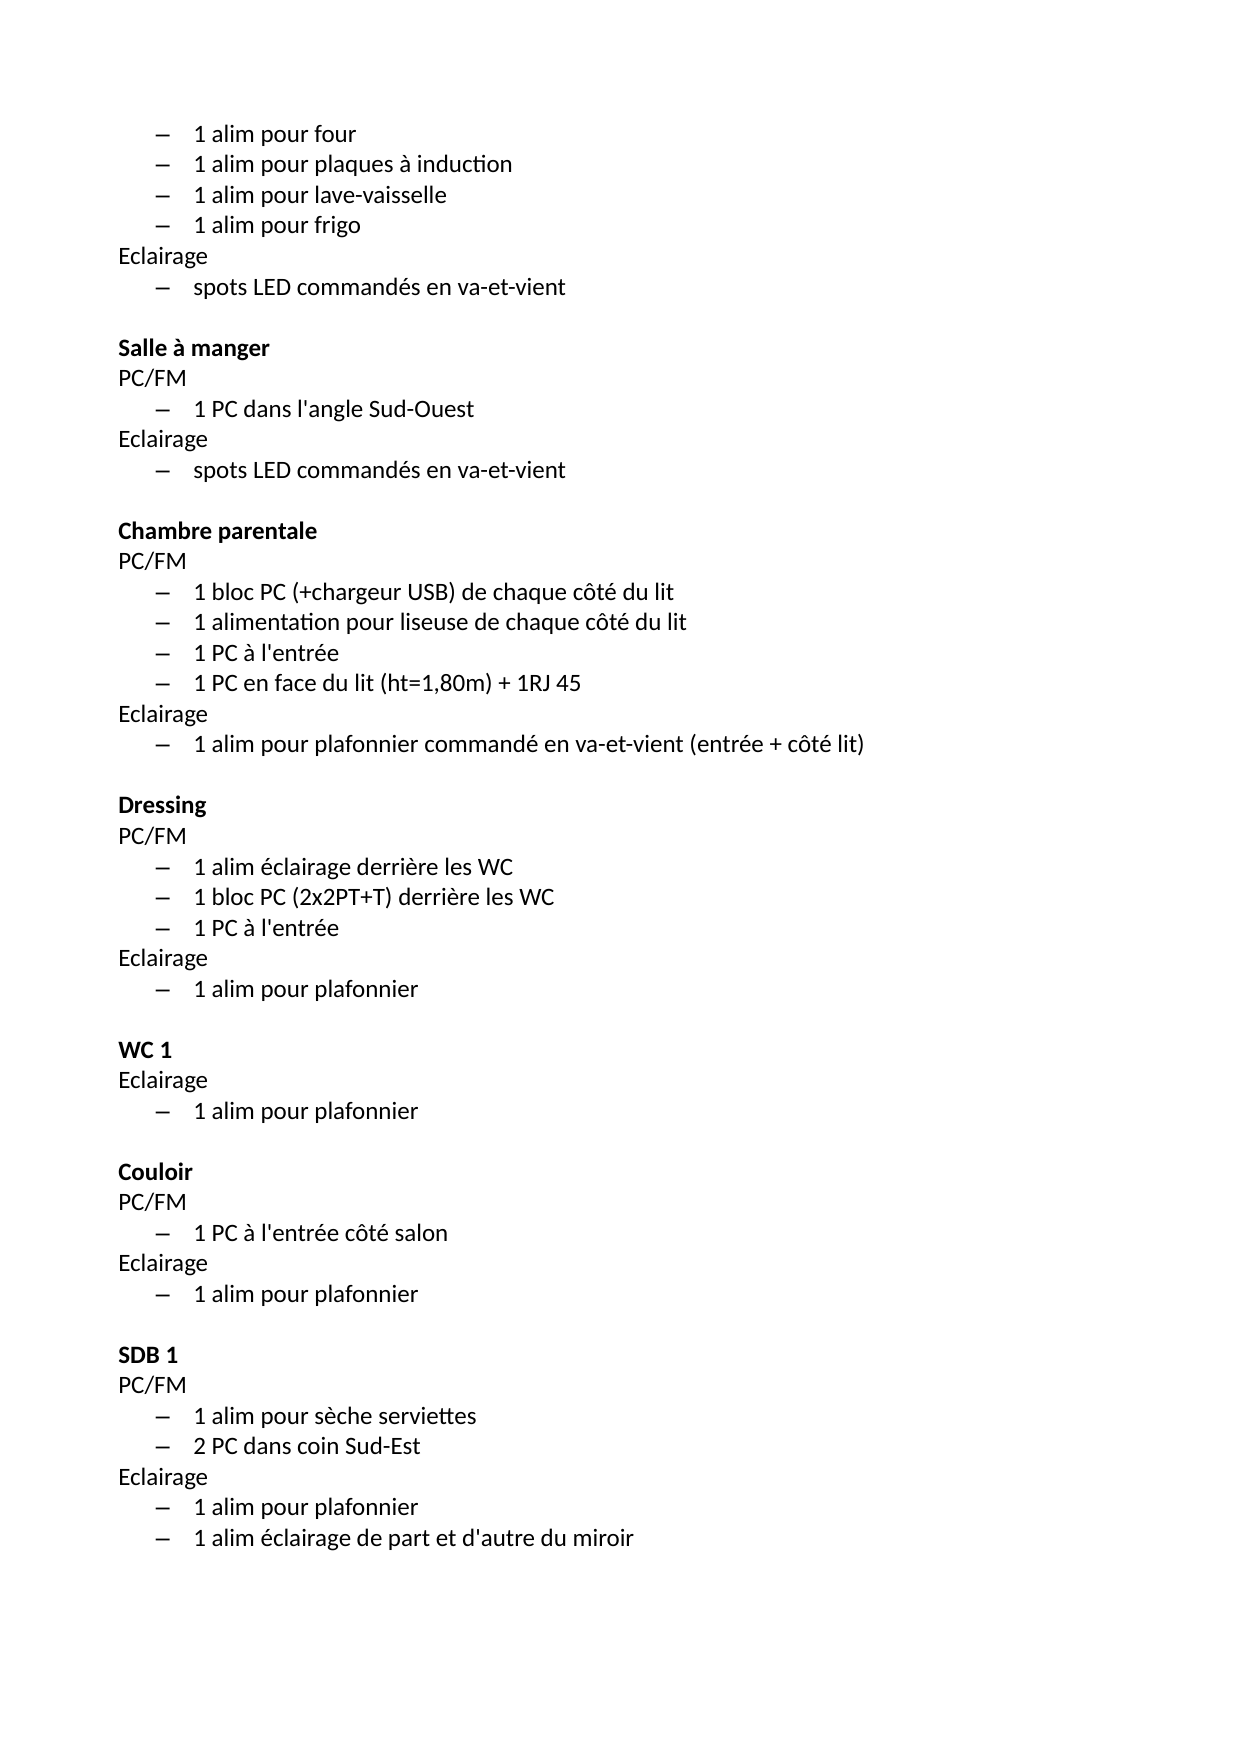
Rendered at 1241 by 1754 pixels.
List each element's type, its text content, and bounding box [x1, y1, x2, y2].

text Eclairage [118, 1461, 1122, 1492]
text Eclairage [118, 240, 1122, 271]
list spots LED commandés en va-et-vient [156, 271, 1122, 301]
list 1 alim pour plafonnier commandé en va-et-vient (entrée + côté lit) [156, 728, 1122, 759]
list 1 alim éclairage derrière les WC [156, 851, 1122, 881]
text PC/FM [118, 820, 1122, 851]
list 1 bloc PC (+chargeur USB) de chaque côté du lit [156, 576, 1122, 606]
text PC/FM [118, 362, 1122, 393]
text Salle à manger [118, 332, 1122, 362]
text Couloir [118, 1156, 1122, 1186]
text Eclairage [118, 1064, 1122, 1095]
text Chambre parentale [118, 515, 1122, 545]
list 1 alim éclairage de part et d'autre du miroir [156, 1522, 1122, 1553]
list 1 alim pour plafonnier [156, 1095, 1122, 1125]
list 2 PC dans coin Sud-Est [156, 1431, 1122, 1461]
text WC 1 [118, 1034, 1122, 1064]
list 1 PC dans l'angle Sud-Ouest [156, 393, 1122, 423]
list 1 alim pour plafonnier [156, 1278, 1122, 1308]
list 1 alim pour sèche serviettes [156, 1400, 1122, 1431]
text Eclairage [118, 698, 1122, 728]
list 1 alimentation pour liseuse de chaque côté du lit [156, 606, 1122, 637]
list 1 PC à l'entrée [156, 637, 1122, 667]
list 1 alim pour plafonnier [156, 1492, 1122, 1522]
list 1 bloc PC (2x2PT+T) derrière les WC [156, 881, 1122, 912]
text PC/FM [118, 545, 1122, 576]
text Eclairage [118, 423, 1122, 454]
list 1 PC à l'entrée [156, 912, 1122, 942]
text Dressing [118, 789, 1122, 820]
list 1 alim pour plafonnier [156, 973, 1122, 1003]
text SDB 1 [118, 1339, 1122, 1369]
list 1 PC à l'entrée côté salon [156, 1217, 1122, 1247]
text PC/FM [118, 1369, 1122, 1400]
list 1 alim pour plaques à induction [156, 149, 1122, 179]
list 1 PC en face du lit (ht=1,80m) + 1RJ 45 [156, 667, 1122, 698]
text PC/FM [118, 1186, 1122, 1217]
text Eclairage [118, 942, 1122, 973]
list 1 alim pour four [156, 118, 1122, 149]
text Eclairage [118, 1247, 1122, 1278]
list 1 alim pour lave-vaisselle [156, 179, 1122, 210]
list 1 alim pour frigo [156, 210, 1122, 240]
list spots LED commandés en va-et-vient [156, 454, 1122, 484]
